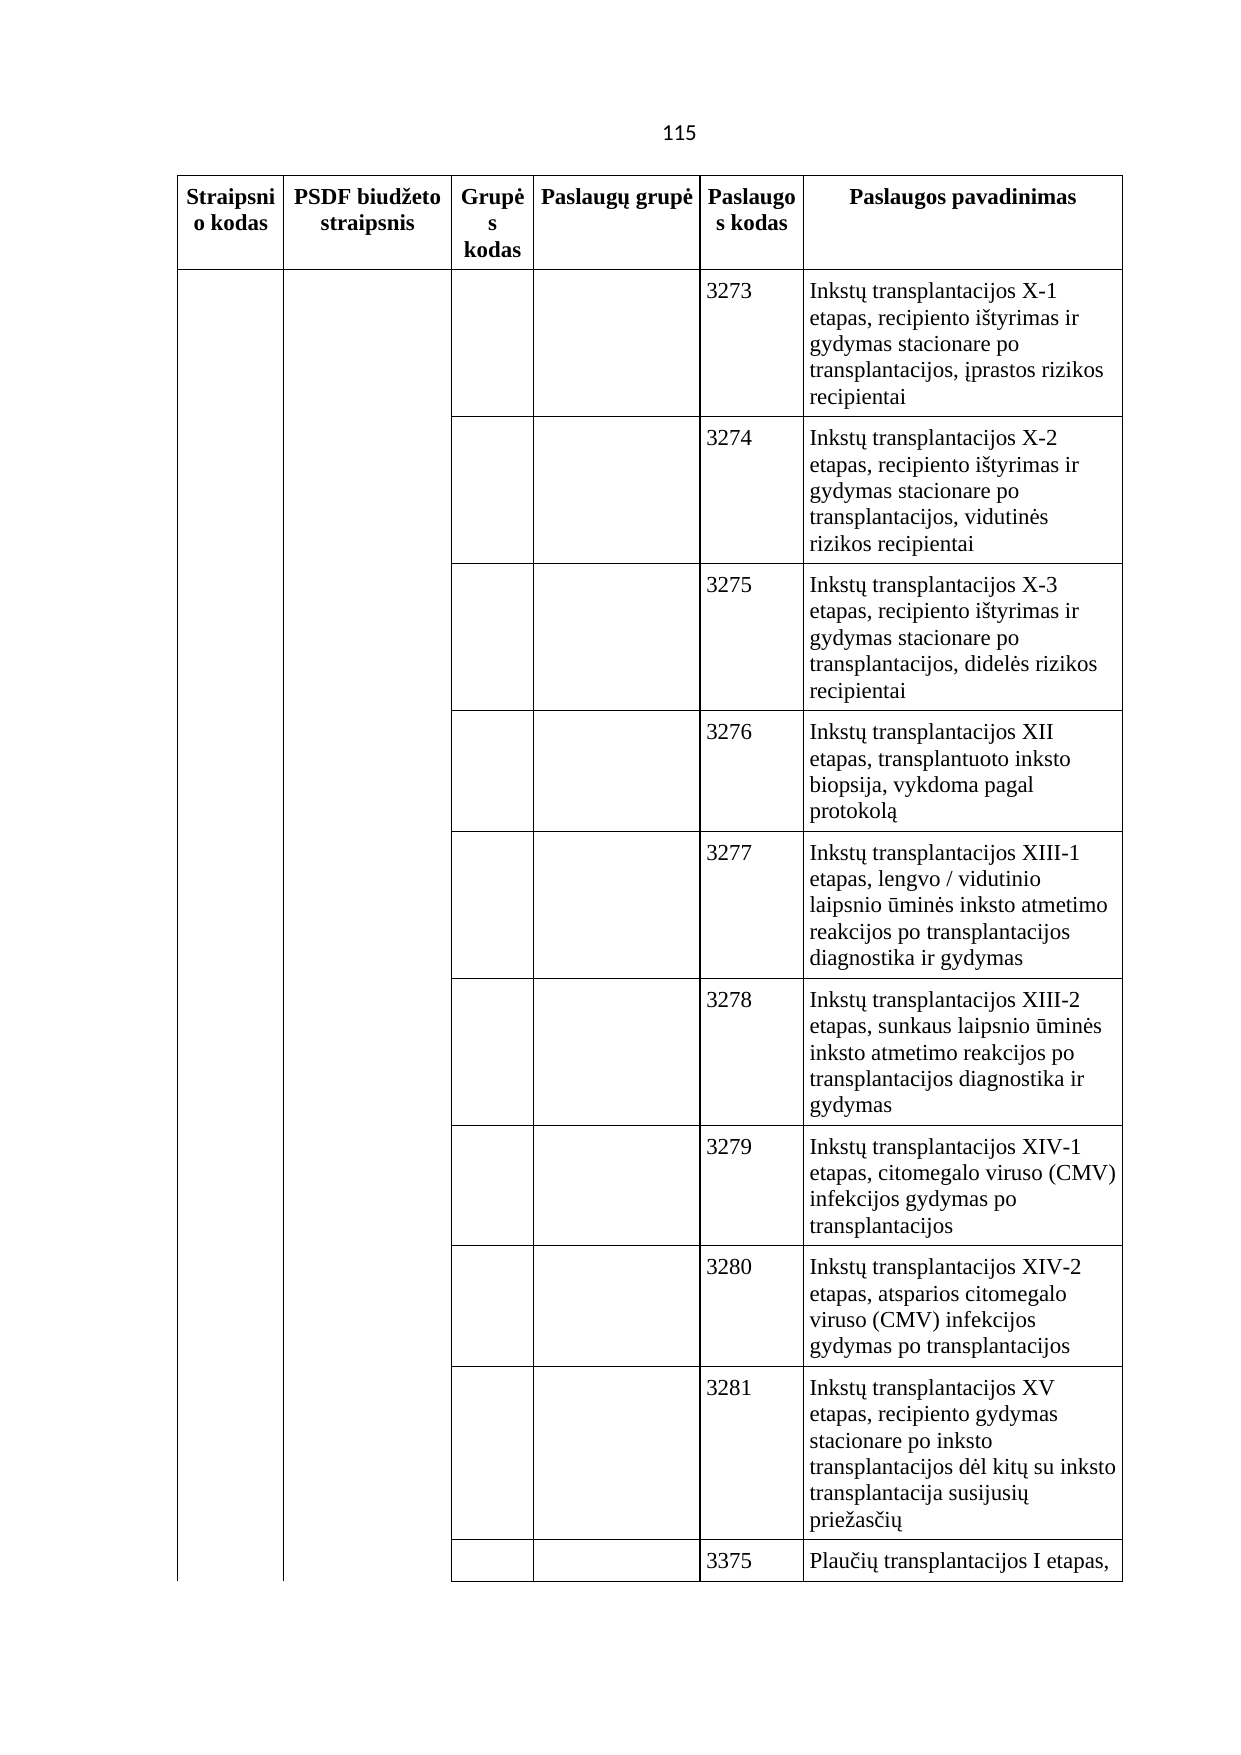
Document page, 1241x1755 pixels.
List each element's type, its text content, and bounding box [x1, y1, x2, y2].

table_cell [452, 417, 533, 563]
table_cell [534, 711, 699, 831]
table_cell 3277 [701, 832, 803, 978]
table_cell [178, 563, 283, 710]
table_header Straipsnio kodas [178, 176, 283, 269]
table_cell 3274 [701, 417, 803, 563]
table_cell Inkstų transplantacijos XIV-2 etapas, atsparios citomegalo viruso (CMV) infekcijos gydymas po transplantacijos [804, 1246, 1122, 1366]
table_cell [178, 270, 283, 416]
table_cell [284, 563, 451, 710]
table_cell [284, 710, 451, 831]
table_header Paslaugų grupė [534, 176, 699, 269]
table_cell [178, 978, 283, 1125]
table_cell [178, 416, 283, 563]
table_header Paslaugos kodas [701, 176, 803, 269]
table_cell 3375 [701, 1540, 803, 1581]
table_cell Inkstų transplantacijos XV etapas, recipiento gydymas stacionare po inksto transplantacijos dėl kitų su inksto transplantacija susijusių priežasčių [804, 1367, 1122, 1539]
table_cell [452, 979, 533, 1125]
table_cell [534, 417, 699, 563]
table_cell [534, 979, 699, 1125]
table_cell [178, 1366, 283, 1539]
table_cell [284, 1539, 451, 1581]
table_cell [452, 1367, 533, 1539]
table_cell [178, 710, 283, 831]
table_cell [178, 1245, 283, 1366]
table_cell 3279 [701, 1126, 803, 1245]
table_cell [178, 831, 283, 978]
table_cell [452, 270, 533, 416]
table_cell 3278 [701, 979, 803, 1125]
table_cell [284, 270, 451, 416]
table_header Paslaugos pavadinimas [804, 176, 1122, 269]
table_cell Inkstų transplantacijos X-2 etapas, recipiento ištyrimas ir gydymas stacionare po transplantacijos, vidutinės rizikos recipientai [804, 417, 1122, 563]
table_cell [452, 1126, 533, 1245]
table_cell Inkstų transplantacijos X-1 etapas, recipiento ištyrimas ir gydymas stacionare po transplantacijos, įprastos rizikos recipientai [804, 270, 1122, 416]
table_cell [284, 831, 451, 978]
table_cell [534, 1126, 699, 1245]
table_cell Plaučių transplantacijos I etapas, [804, 1540, 1122, 1581]
table_cell [178, 1125, 283, 1245]
table_cell [534, 1367, 699, 1539]
table_cell [284, 1366, 451, 1539]
table_header PSDF biudžeto straipsnis [284, 176, 451, 269]
table_cell Inkstų transplantacijos XII etapas, transplantuoto inksto biopsija, vykdoma pagal protokolą [804, 711, 1122, 831]
table_cell 3280 [701, 1246, 803, 1366]
table_cell [534, 1540, 699, 1581]
table_cell [452, 1540, 533, 1581]
table_cell [534, 564, 699, 710]
table_cell [178, 1539, 283, 1581]
table_cell [284, 1245, 451, 1366]
table_cell [284, 978, 451, 1125]
table_cell 3281 [701, 1367, 803, 1539]
table_cell [452, 1246, 533, 1366]
table_cell [452, 564, 533, 710]
table_cell [534, 832, 699, 978]
table_cell [284, 1125, 451, 1245]
table_cell [452, 832, 533, 978]
table_cell [534, 1246, 699, 1366]
table_cell Inkstų transplantacijos XIII-1 etapas, lengvo / vidutinio laipsnio ūminės inksto atmetimo reakcijos po transplantacijos diagnostika ir gydymas [804, 832, 1122, 978]
table_cell [452, 711, 533, 831]
table_cell 3275 [701, 564, 803, 710]
table_cell Inkstų transplantacijos X-3 etapas, recipiento ištyrimas ir gydymas stacionare po transplantacijos, didelės rizikos recipientai [804, 564, 1122, 710]
table_cell 3273 [701, 270, 803, 416]
table_cell 3276 [701, 711, 803, 831]
table_cell [534, 270, 699, 416]
table_cell Inkstų transplantacijos XIV-1 etapas, citomegalo viruso (CMV) infekcijos gydymas po transplantacijos [804, 1126, 1122, 1245]
table_cell [284, 416, 451, 563]
table_cell Inkstų transplantacijos XIII-2 etapas, sunkaus laipsnio ūminės inksto atmetimo reakcijos po transplantacijos diagnostika ir gydymas [804, 979, 1122, 1125]
table_header Grupės kodas [452, 176, 533, 269]
